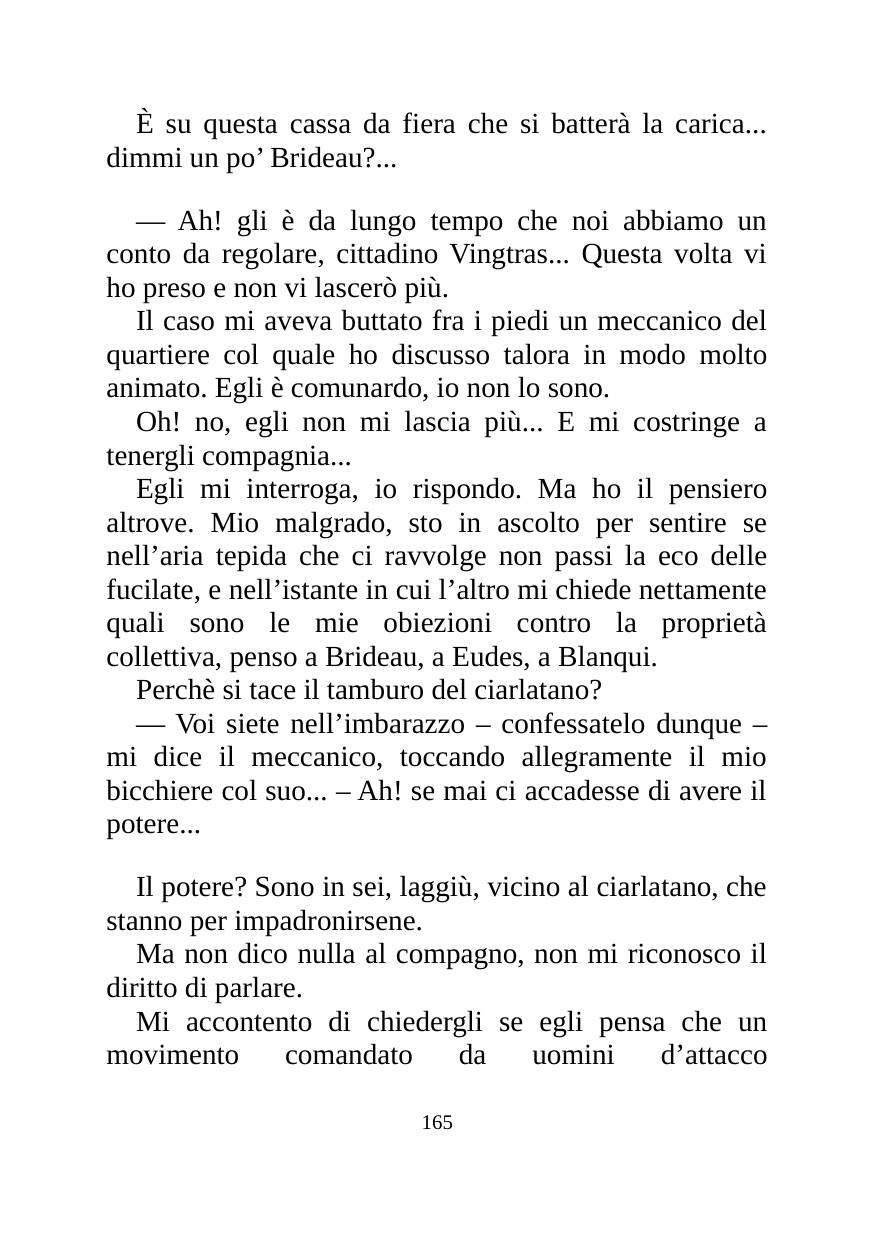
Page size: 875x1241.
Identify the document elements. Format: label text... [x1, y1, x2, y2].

text Ma non dico nulla al compagno, non mi riconosco il diritto di parlare. [106, 937, 768, 1004]
text Il potere? Sono in sei, laggiù, vicino al ciarlatano, che stanno per impadronirsene. [106, 869, 768, 937]
text È su questa cassa da fiera che si batterà la carica... dimmi un po’ Brideau?... [106, 106, 768, 173]
text Egli mi interroga, io rispondo. Ma ho il pensiero altrove. Mio malgrado, sto in ascolto per sentire se nell’aria tepida che ci ravvolge non passi la eco delle fucilate, e nell’istante in cui l’altro mi chiede nettamente quali sono le mie obiezioni contro la proprietà collettiva, penso a Brideau, a Eudes, a Blanqui. [106, 471, 768, 672]
text Perchè si tace il tamburo del ciarlatano? [106, 672, 768, 706]
text Oh! no, egli non mi lascia più... E mi costringe a tenergli compagnia... [106, 404, 768, 471]
text Il caso mi aveva buttato fra i piedi un meccanico del quartiere col quale ho discusso talora in modo molto animato. Egli è comunardo, io non lo sono. [106, 303, 768, 404]
text — Voi siete nell’imbarazzo – confessatelo dunque – mi dice il meccanico, toccando allegramente il mio bicchiere col suo... – Ah! se mai ci accadesse di avere il potere... [106, 706, 768, 840]
text — Ah! gli è da lungo tempo che noi abbiamo un conto da regolare, cittadino Vingtras... Questa volta vi ho preso e non vi lascerò più. [106, 203, 768, 303]
text Mi accontento di chiedergli se egli pensa che un movimento comandato da uomini d’attacco [106, 1004, 768, 1071]
